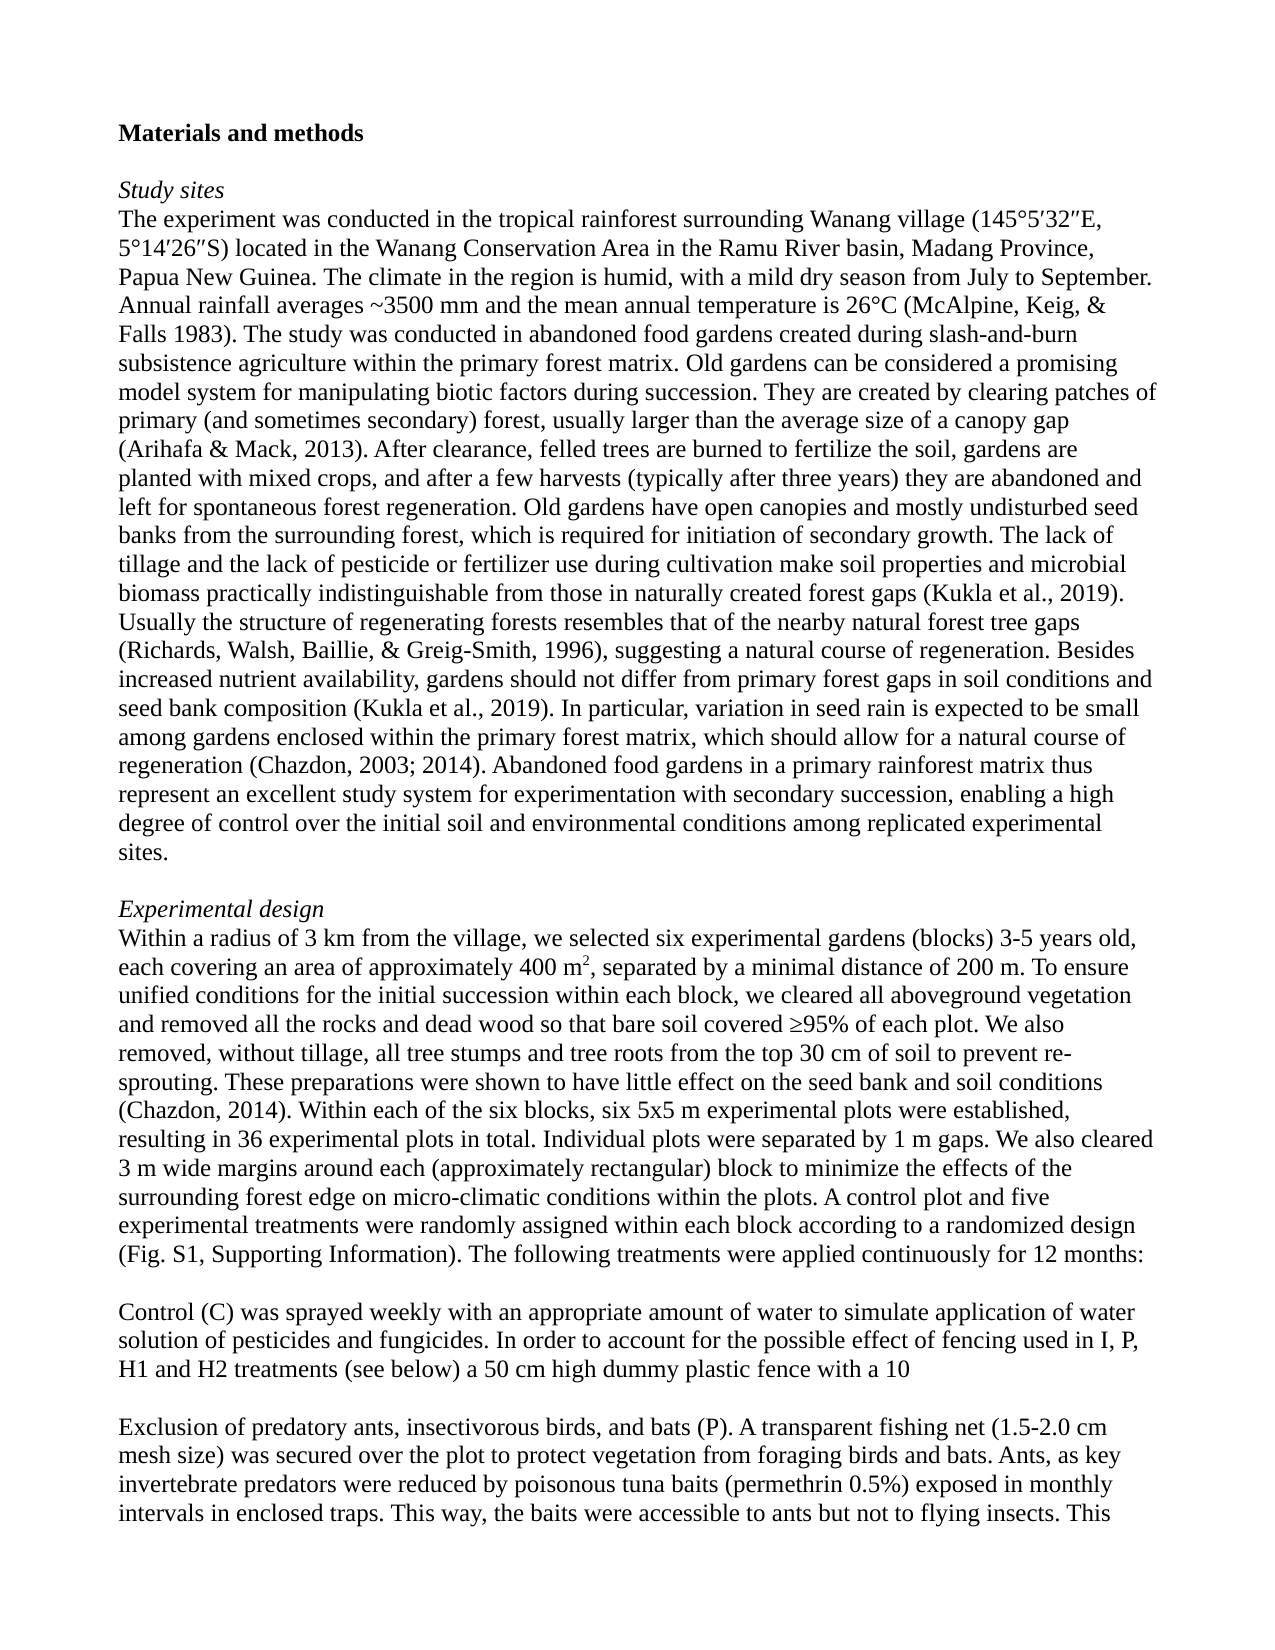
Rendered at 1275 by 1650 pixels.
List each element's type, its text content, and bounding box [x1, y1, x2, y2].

text Materials and methods [118, 118, 1157, 147]
text Study sites [118, 176, 1157, 204]
text Experimental design [118, 894, 1157, 923]
text The experiment was conducted in the tropical rainforest surrounding Wanang village (145°5′32″E, 5°14′26″S) located in the Wanang Conservation Area in the Ramu River basin, Madang Province, Papua New Guinea. The climate in the region is humid, with a mild dry season from July to September. Annual rainfall averages ~3500 mm and the mean annual temperature is 26°C (McAlpine, Keig, & Falls 1983). The study was conducted in abandoned food gardens created during slash-and-burn subsistence agriculture within the primary forest matrix. Old gardens can be considered a promising model system for manipulating biotic factors during succession. They are created by clearing patches of primary (and sometimes secondary) forest, usually larger than the average size of a canopy gap (Arihafa & Mack, 2013). After clearance, felled trees are burned to fertilize the soil, gardens are planted with mixed crops, and after a few harvests (typically after three years) they are abandoned and left for spontaneous forest regeneration. Old gardens have open canopies and mostly undisturbed seed banks from the surrounding forest, which is required for initiation of secondary growth. The lack of tillage and the lack of pesticide or fertilizer use during cultivation make soil properties and microbial biomass practically indistinguishable from those in naturally created forest gaps (Kukla et al., 2019). Usually the structure of regenerating forests resembles that of the nearby natural forest tree gaps (Richards, Walsh, Baillie, & Greig-Smith, 1996), suggesting a natural course of regeneration. Besides increased nutrient availability, gardens should not differ from primary forest gaps in soil conditions and seed bank composition (Kukla et al., 2019). In particular, variation in seed rain is expected to be small among gardens enclosed within the primary forest matrix, which should allow for a natural course of regeneration (Chazdon, 2003; 2014). Abandoned food gardens in a primary rainforest matrix thus represent an excellent study system for experimentation with secondary succession, enabling a high degree of control over the initial soil and environmental conditions among replicated experimental sites. [118, 204, 1157, 866]
text Control (C) was sprayed weekly with an appropriate amount of water to simulate application of water solution of pesticides and fungicides. In order to account for the possible effect of fencing used in I, P, H1 and H2 treatments (see below) a 50 cm high dummy plastic fence with a 10 [118, 1297, 1157, 1383]
text Within a radius of 3 km from the village, we selected six experimental gardens (blocks) 3-5 years old, each covering an area of approximately 400 m2, separated by a minimal distance of 200 m. To ensure unified conditions for the initial succession within each block, we cleared all aboveground vegetation and removed all the rocks and dead wood so that bare soil covered ≥95% of each plot. We also removed, without tillage, all tree stumps and tree roots from the top 30 cm of soil to prevent re-sprouting. These preparations were shown to have little effect on the seed bank and soil conditions (Chazdon, 2014). Within each of the six blocks, six 5x5 m experimental plots were established, resulting in 36 experimental plots in total. Individual plots were separated by 1 m gaps. We also cleared 3 m wide margins around each (approximately rectangular) block to minimize the effects of the surrounding forest edge on micro-climatic conditions within the plots. A control plot and five experimental treatments were randomly assigned within each block according to a randomized design (Fig. S1, Supporting Information). The following treatments were applied continuously for 12 months: [118, 923, 1157, 1268]
text Exclusion of predatory ants, insectivorous birds, and bats (P). A transparent fishing net (1.5-2.0 cm mesh size) was secured over the plot to protect vegetation from foraging birds and bats. Ants, as key invertebrate predators were reduced by poisonous tuna baits (permethrin 0.5%) exposed in monthly intervals in enclosed traps. This way, the baits were accessible to ants but not to flying insects. This [118, 1412, 1157, 1527]
